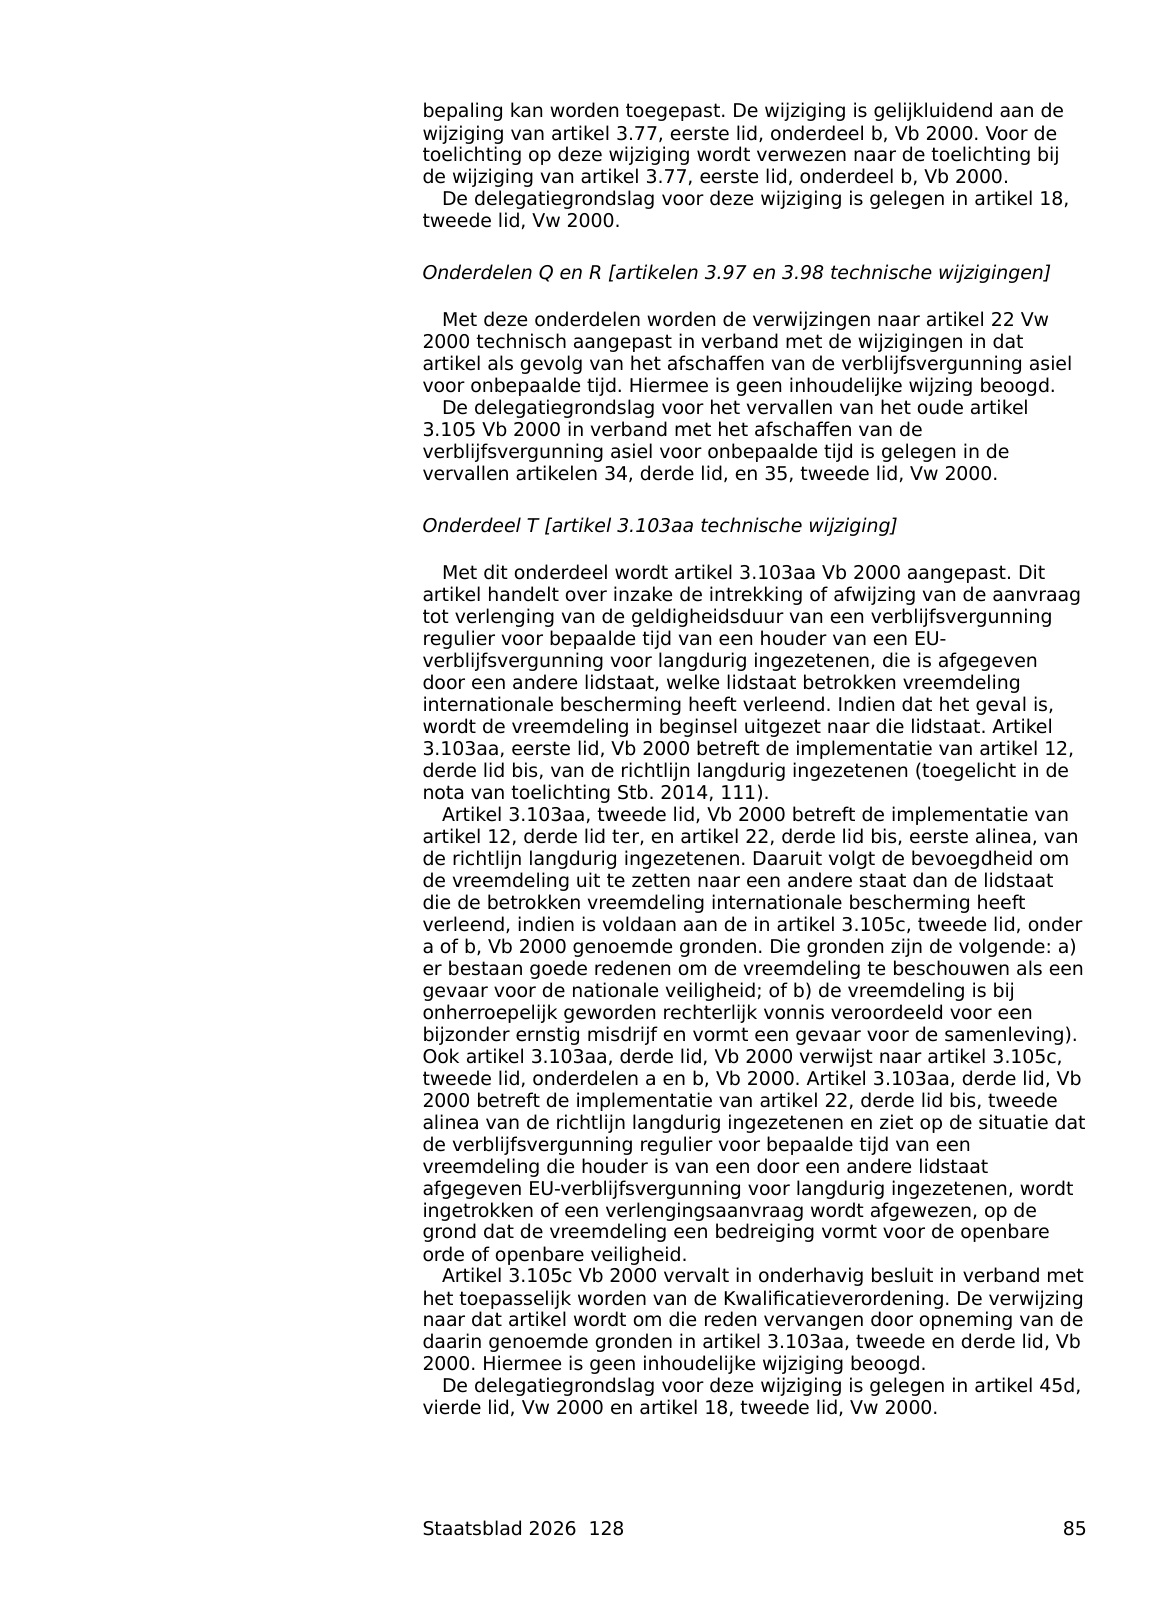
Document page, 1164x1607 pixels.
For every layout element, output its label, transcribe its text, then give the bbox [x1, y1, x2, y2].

subtitle Onderdeel T [artikel 3.103aa technische wijziging] [422, 515, 1087, 537]
text Met dit onderdeel wordt artikel 3.103aa Vb 2000 aangepast. Dit artikel handelt over inzake de intrekking of afwijzing van de aanvraag tot verlenging van de geldigheidsduur van een verblijfsvergunning regulier voor bepaalde tijd van een houder van een EU-verblijfsvergunning voor langdurig ingezetenen, die is afgegeven door een andere lidstaat, welke lidstaat betrokken vreemdeling internationale bescherming heeft verleend. Indien dat het geval is, wordt de vreemdeling in beginsel uitgezet naar die lidstaat. Artikel 3.103aa, eerste lid, Vb 2000 betreft de implementatie van artikel 12, derde lid bis, van de richtlijn langdurig ingezetenen (toegelicht in de nota van toelichting Stb. 2014, 111). [422, 562, 1087, 804]
text bepaling kan worden toegepast. De wijziging is gelijkluidend aan de wijziging van artikel 3.77, eerste lid, onderdeel b, Vb 2000. Voor de toelichting op deze wijziging wordt verwezen naar de toelichting bij de wijziging van artikel 3.77, eerste lid, onderdeel b, Vb 2000. [422, 100, 1087, 188]
subtitle Onderdelen Q en R [artikelen 3.97 en 3.98 technische wijzigingen] [422, 262, 1087, 284]
text De delegatiegrondslag voor deze wijziging is gelegen in artikel 18, tweede lid, Vw 2000. [422, 188, 1087, 232]
text Met deze onderdelen worden de verwijzingen naar artikel 22 Vw 2000 technisch aangepast in verband met de wijzigingen in dat artikel als gevolg van het afschaffen van de verblijfsvergunning asiel voor onbepaalde tijd. Hiermee is geen inhoudelijke wijzing beoogd. [422, 309, 1087, 397]
text De delegatiegrondslag voor deze wijziging is gelegen in artikel 45d, vierde lid, Vw 2000 en artikel 18, tweede lid, Vw 2000. [422, 1375, 1087, 1419]
text Artikel 3.105c Vb 2000 vervalt in onderhavig besluit in verband met het toepasselijk worden van de Kwalificatieverordening. De verwijzing naar dat artikel wordt om die reden vervangen door opneming van de daarin genoemde gronden in artikel 3.103aa, tweede en derde lid, Vb 2000. Hiermee is geen inhoudelijke wijziging beoogd. [422, 1265, 1087, 1375]
text De delegatiegrondslag voor het vervallen van het oude artikel 3.105 Vb 2000 in verband met het afschaffen van de verblijfsvergunning asiel voor onbepaalde tijd is gelegen in de vervallen artikelen 34, derde lid, en 35, tweede lid, Vw 2000. [422, 397, 1087, 485]
text Artikel 3.103aa, tweede lid, Vb 2000 betreft de implementatie van artikel 12, derde lid ter, en artikel 22, derde lid bis, eerste alinea, van de richtlijn langdurig ingezetenen. Daaruit volgt de bevoegdheid om de vreemdeling uit te zetten naar een andere staat dan de lidstaat die de betrokken vreemdeling internationale bescherming heeft verleend, indien is voldaan aan de in artikel 3.105c, tweede lid, onder a of b, Vb 2000 genoemde gronden. Die gronden zijn de volgende: a) er bestaan goede redenen om de vreemdeling te beschouwen als een gevaar voor de nationale veiligheid; of b) de vreemdeling is bij onherroepelijk geworden rechterlijk vonnis veroordeeld voor een bijzonder ernstig misdrijf en vormt een gevaar voor de samenleving). Ook artikel 3.103aa, derde lid, Vb 2000 verwijst naar artikel 3.105c, tweede lid, onderdelen a en b, Vb 2000. Artikel 3.103aa, derde lid, Vb 2000 betreft de implementatie van artikel 22, derde lid bis, tweede alinea van de richtlijn langdurig ingezetenen en ziet op de situatie dat de verblijfsvergunning regulier voor bepaalde tijd van een vreemdeling die houder is van een door een andere lidstaat afgegeven EU-verblijfsvergunning voor langdurig ingezetenen, wordt ingetrokken of een verlengingsaanvraag wordt afgewezen, op de grond dat de vreemdeling een bedreiging vormt voor de openbare orde of openbare veiligheid. [422, 804, 1087, 1265]
